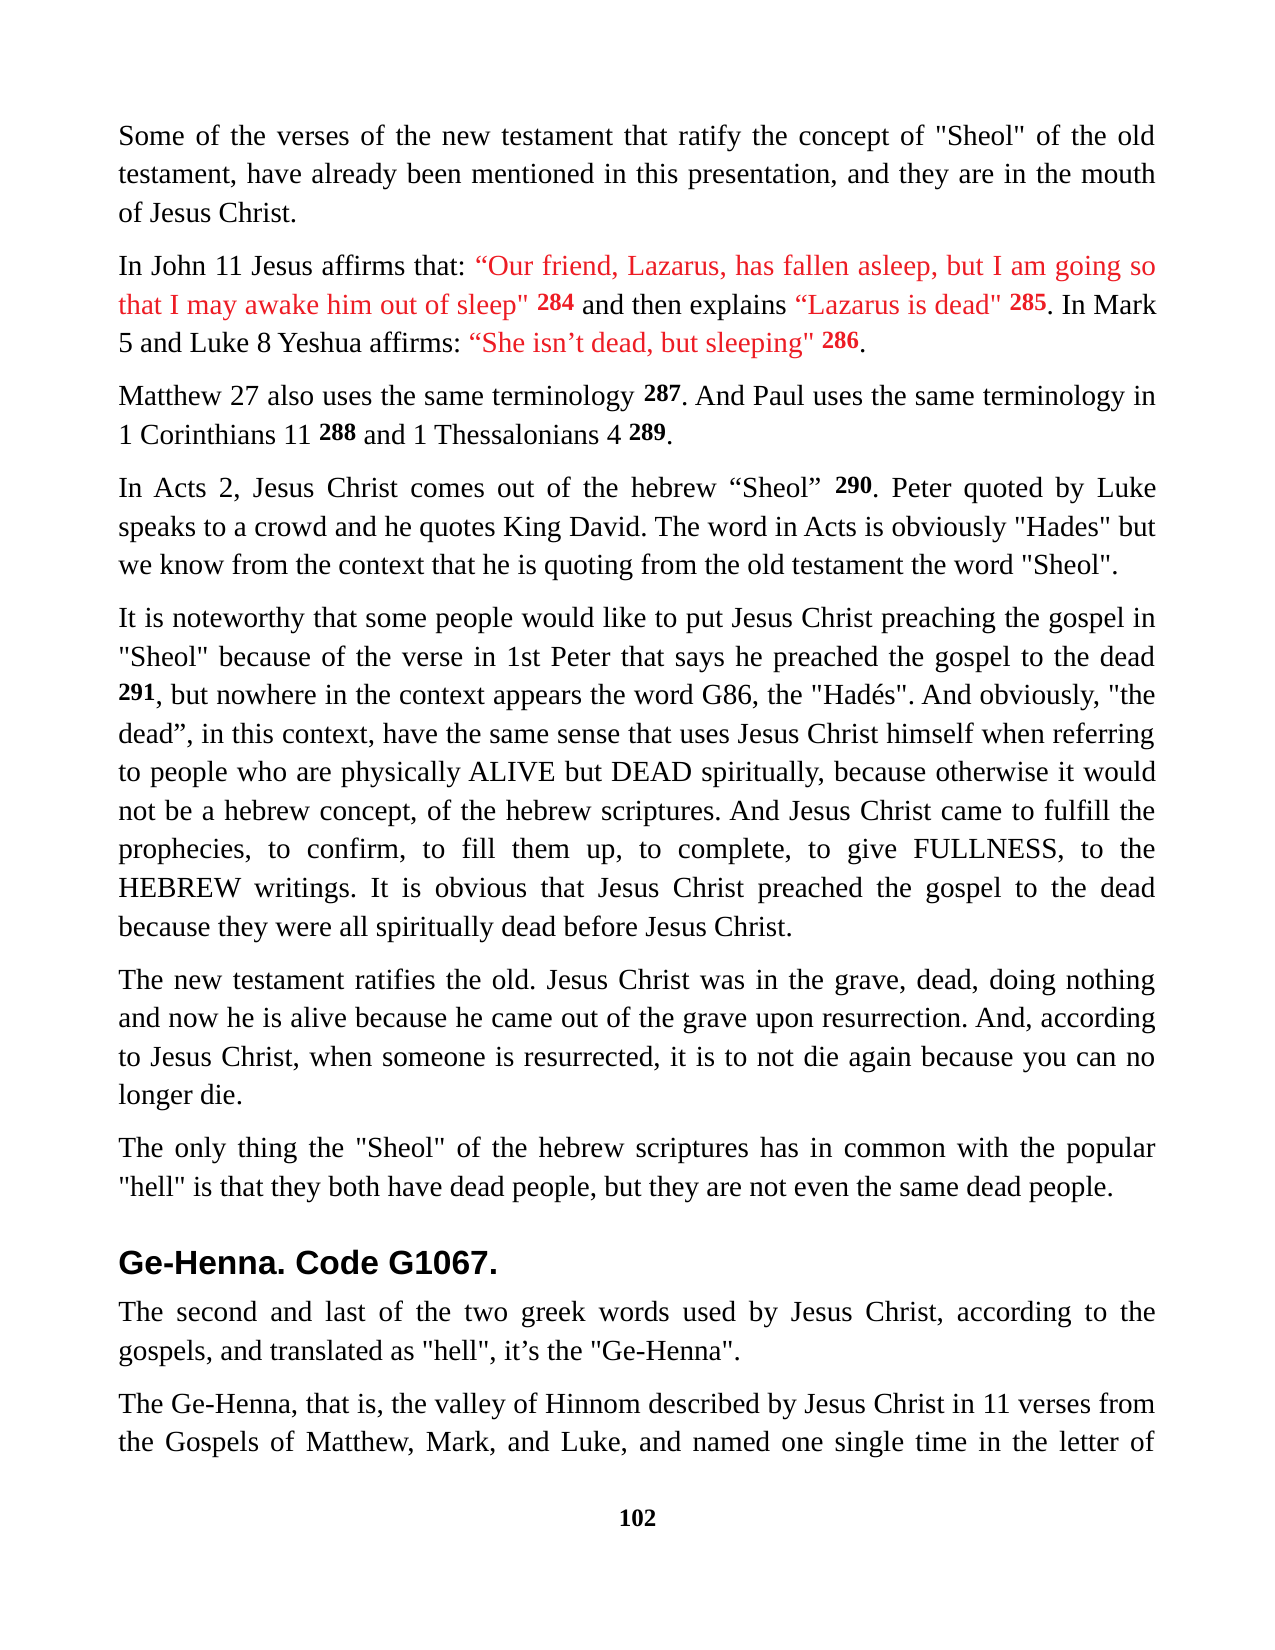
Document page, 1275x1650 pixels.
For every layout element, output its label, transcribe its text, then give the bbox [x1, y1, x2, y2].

text In Acts 2, Jesus Christ comes out of the hebrew “Sheol” . Peter quoted by Luke speaks to a crowd and he quotes King David. The word in Acts is obviously "Hades" but we know from the context that he is quoting from the old testament the word "Sheol". [118, 470, 1157, 581]
text The Ge-Henna, that is, the valley of Hinnom described by Jesus Christ in 11 verses from the Gospels of Matthew, Mark, and Luke, and named one single time in the letter of [118, 1386, 1157, 1458]
text Matthew 27 also uses the same terminology . And Paul uses the same terminology in 1 Corinthians 11 and 1 Thessalonians 4 . [118, 378, 1157, 451]
text The second and last of the two greek words used by Jesus Christ, according to the gospels, and translated as "hell", it’s the "Ge-Henna". [118, 1294, 1157, 1366]
text The only thing the "Sheol" of the hebrew scriptures has in common with the popular "hell" is that they both have dead people, but they are not even the same dead people. [118, 1131, 1157, 1203]
text The new testament ratifies the old. Jesus Christ was in the grave, dead, doing nothing and now he is alive because he came out of the grave upon resurrection. And, according to Jesus Christ, when someone is resurrected, it is to not die again because you can no longer die. [118, 962, 1157, 1111]
text In John 11 Jesus affirms that: “Our friend, Lazarus, has fallen asleep, but I am going so that I may awake him out of sleep" and then explains “Lazarus is dead" . In Mark 5 and Luke 8 Yeshua affirms: “She isn’t dead, but sleeping" . [118, 248, 1157, 359]
subtitle Ge-Henna. Code G1067. [118, 1243, 1157, 1282]
text It is noteworthy that some people would like to put Jesus Christ preaching the gospel in "Sheol" because of the verse in 1st Peter that says he preached the gospel to the dead , but nowhere in the context appears the word G86, the "Hadés". And obviously, "the dead”, in this context, have the same sense that uses Jesus Christ himself when referring to people who are physically ALIVE but DEAD spiritually, because otherwise it would not be a hebrew concept, of the hebrew scriptures. And Jesus Christ came to fulfill the prophecies, to confirm, to fill them up, to complete, to give FULLNESS, to the HEBREW writings. It is obvious that Jesus Christ preached the gospel to the dead because they were all spiritually dead before Jesus Christ. [118, 600, 1157, 942]
text Some of the verses of the new testament that ratify the concept of "Sheol" of the old testament, have already been mentioned in this presentation, and they are in the mouth of Jesus Christ. [118, 118, 1157, 229]
